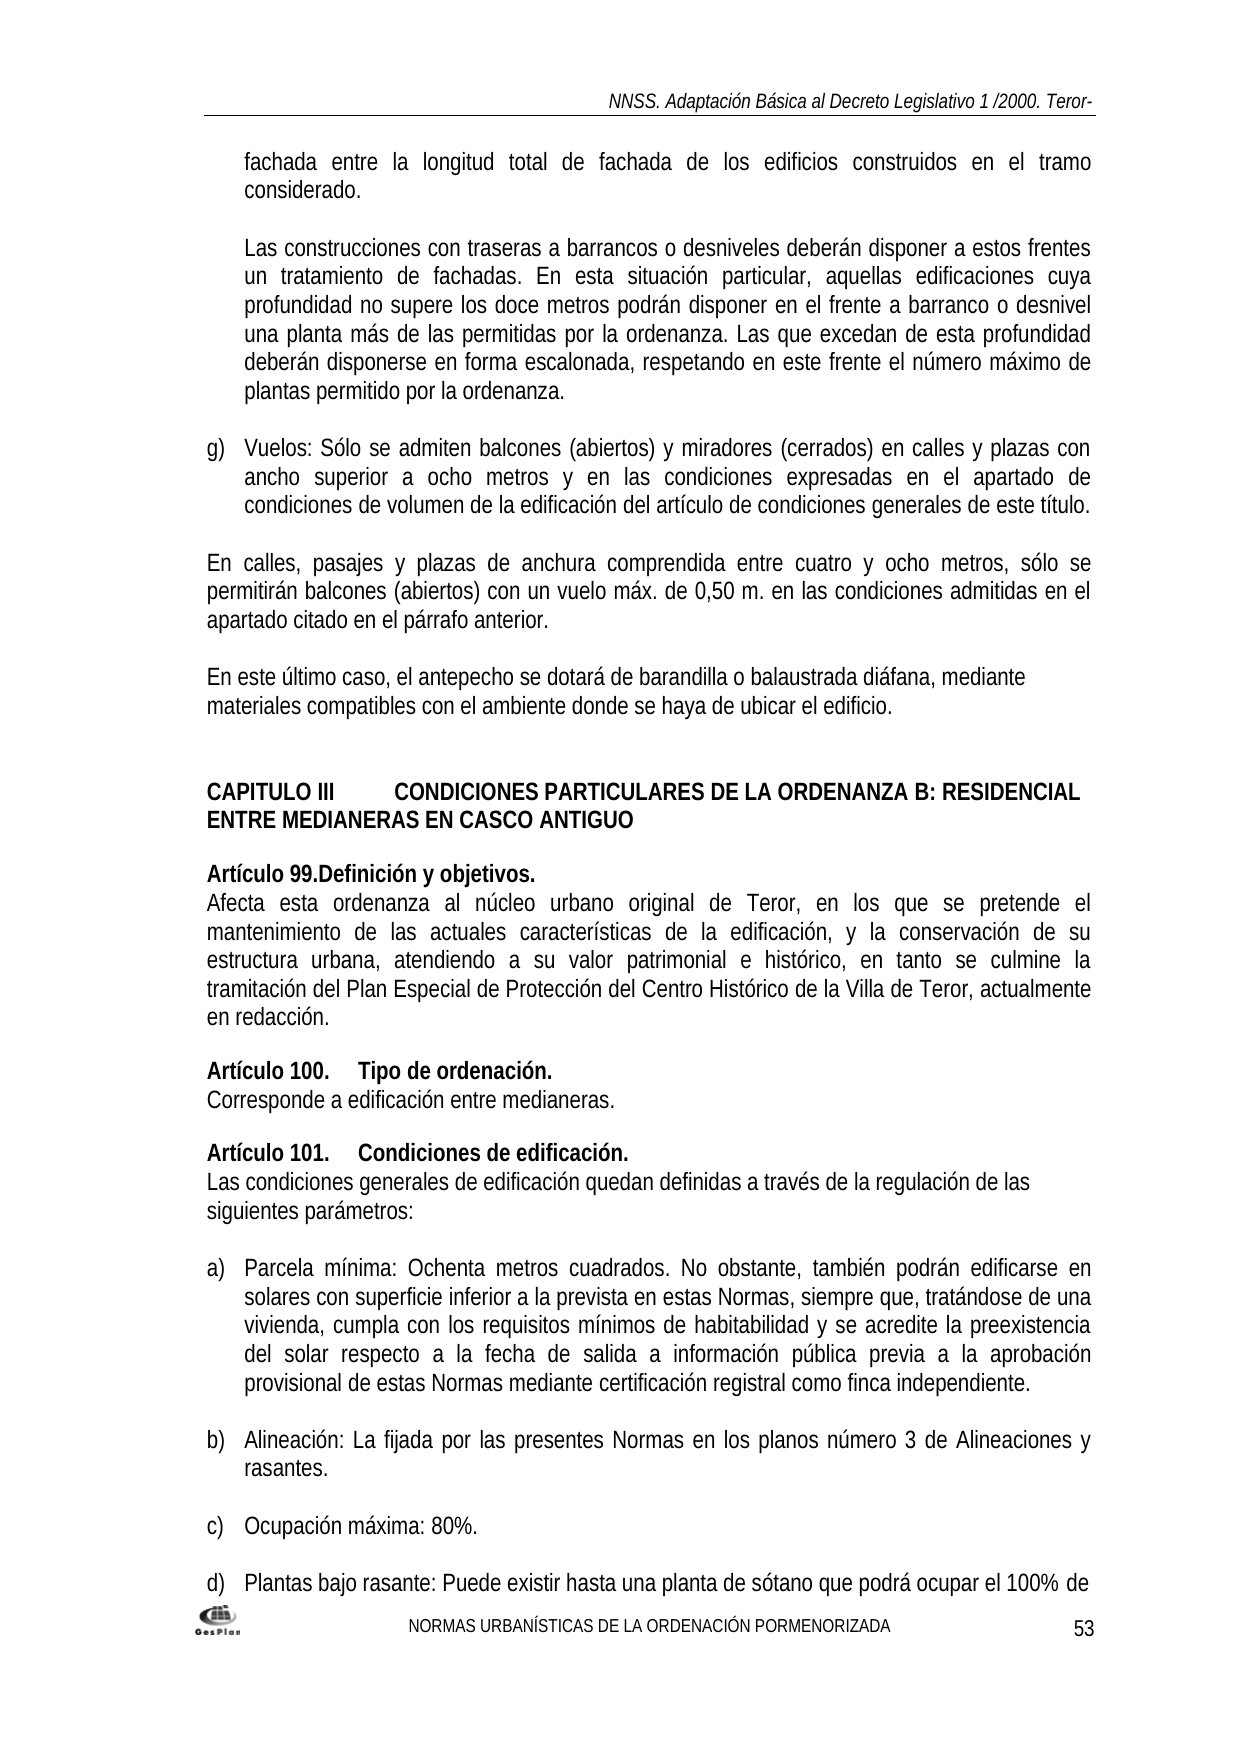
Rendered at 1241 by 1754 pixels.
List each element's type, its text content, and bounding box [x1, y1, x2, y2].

list Plantas bajo rasante: Puede existir hasta una planta de sótano que podrá ocupar el 100% de [207, 1568, 1109, 1597]
text Corresponde a edificación entre medianeras. [207, 1085, 1109, 1113]
text Afecta esta ordenanza al núcleo urbano original de Teror, en los que se pretende el mantenimiento de las actuales características de la edificación, y la conservación de su estructura urbana, atendiendo a su valor patrimonial e histórico, en tanto se culmine la tramitación del Plan Especial de Protección del Centro Histórico de la Villa de Teror, actualmente en redacción. [207, 888, 1093, 1031]
subtitle Artículo 99.Definición y objetivos. [207, 859, 1109, 888]
list Alineación: La fijada por las presentes Normas en los planos número 3 de Alineaciones y rasantes. [207, 1425, 1093, 1482]
list Parcela mínima: Ochenta metros cuadrados. No obstante, también podrán edificarse en solares con superficie inferior a la prevista en estas Normas, siempre que, tratándose de una vivienda, cumpla con los requisitos mínimos de habitabilidad y se acredite la preexistencia del solar respecto a la fecha de salida a información pública previa a la aprobación provisional de estas Normas mediante certificación registral como finca independiente. [207, 1253, 1093, 1396]
text Las construcciones con traseras a barrancos o desniveles deberán disponer a estos frentes un tratamiento de fachadas. En esta situación particular, aquellas edificaciones cuya profundidad no supere los doce metros podrán disponer en el frente a barranco o desnivel una planta más de las permitidas por la ordenanza. Las que excedan de esta profundidad deberán disponerse en forma escalonada, respetando en este frente el número máximo de plantas permitido por la ordenanza. [244, 233, 1093, 404]
text Las condiciones generales de edificación quedan definidas a través de la regulación de las siguientes parámetros: [207, 1167, 1109, 1224]
list Ocupación máxima: 80%. [207, 1511, 1109, 1539]
picture [195, 1605, 240, 1635]
subtitle CAPITULO III CONDICIONES PARTICULARES DE LA ORDENANZA B: RESIDENCIAL ENTRE MEDIANERAS EN CASCO ANTIGUO [207, 777, 1081, 834]
subtitle Artículo 101. Condiciones de edificación. [207, 1138, 1109, 1167]
subtitle Artículo 100. Tipo de ordenación. [207, 1056, 1109, 1085]
text fachada entre la longitud total de fachada de los edificios construidos en el tramo considerado. [244, 147, 1093, 204]
list Vuelos: Sólo se admiten balcones (abiertos) y miradores (cerrados) en calles y plazas con ancho superior a ocho metros y en las condiciones expresadas en el apartado de condiciones de volumen de la edificación del artículo de condiciones generales de este título. [207, 433, 1093, 519]
text En calles, pasajes y plazas de anchura comprendida entre cuatro y ocho metros, sólo se permitirán balcones (abiertos) con un vuelo máx. de 0,50 m. en las condiciones admitidas en el apartado citado en el párrafo anterior. [207, 548, 1093, 634]
text En este último caso, el antepecho se dotará de barandilla o balaustrada diáfana, mediante materiales compatibles con el ambiente donde se haya de ubicar el edificio. [207, 662, 1109, 719]
